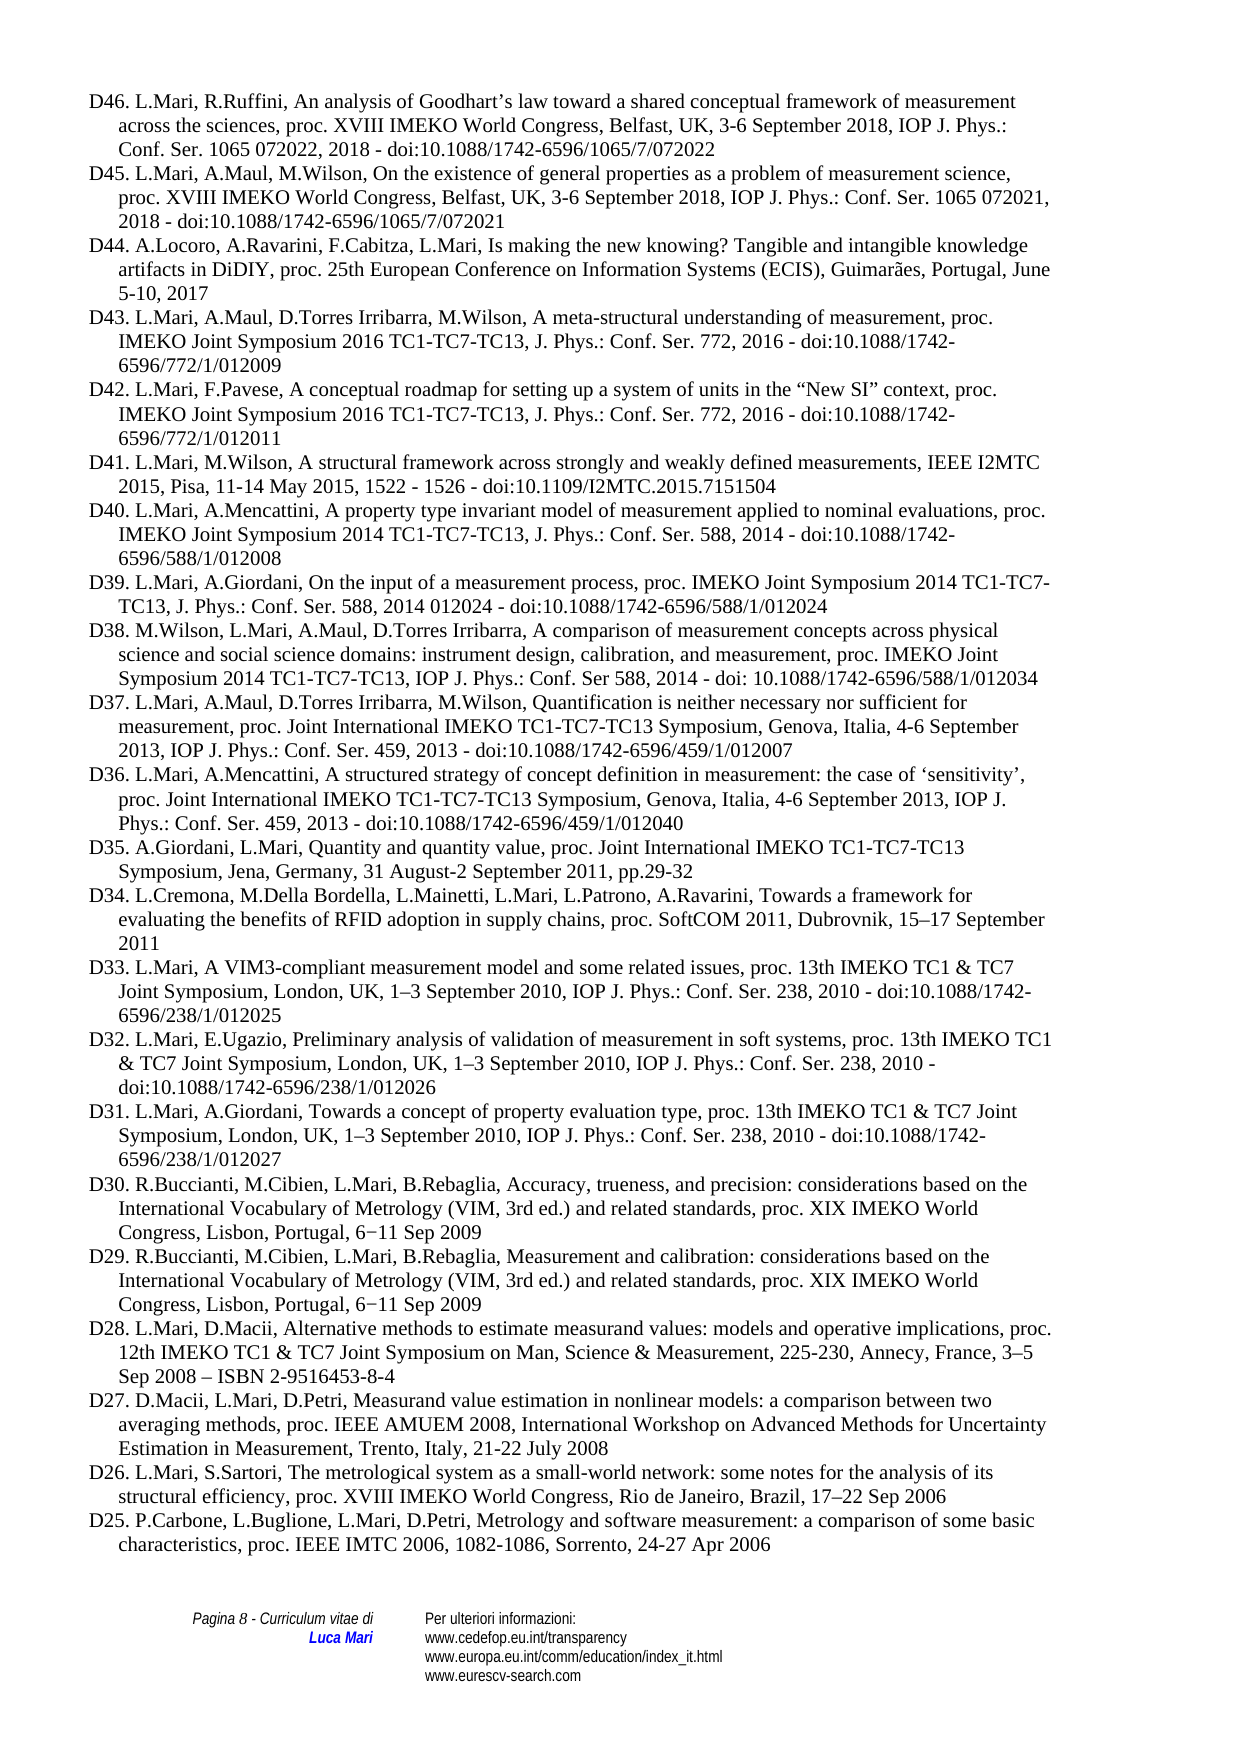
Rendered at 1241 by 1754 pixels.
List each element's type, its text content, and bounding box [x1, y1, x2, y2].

text D33. L.Mari, A VIM3-compliant measurement model and some related issues, proc. 13th IMEKO TC1 & TC7 Joint Symposium, London, UK, 1–3 September 2010, IOP J. Phys.: Conf. Ser. 238, 2010 - doi:10.1088/1742-6596/238/1/012025 [89, 955, 1053, 1027]
text D25. P.Carbone, L.Buglione, L.Mari, D.Petri, Metrology and software measurement: a comparison of some basic characteristics, proc. IEEE IMTC 2006, 1082-1086, Sorrento, 24-27 Apr 2006 [89, 1508, 1053, 1556]
text D38. M.Wilson, L.Mari, A.Maul, D.Torres Irribarra, A comparison of measurement concepts across physical science and social science domains: instrument design, calibration, and measurement, proc. IMEKO Joint Symposium 2014 TC1-TC7-TC13, IOP J. Phys.: Conf. Ser 588, 2014 - doi: 10.1088/1742-6596/588/1/012034 [89, 618, 1053, 690]
text D26. L.Mari, S.Sartori, The metrological system as a small-world network: some notes for the analysis of its structural efficiency, proc. XVIII IMEKO World Congress, Rio de Janeiro, Brazil, 17–22 Sep 2006 [89, 1460, 1053, 1508]
text D31. L.Mari, A.Giordani, Towards a concept of property evaluation type, proc. 13th IMEKO TC1 & TC7 Joint Symposium, London, UK, 1–3 September 2010, IOP J. Phys.: Conf. Ser. 238, 2010 - doi:10.1088/1742-6596/238/1/012027 [89, 1099, 1053, 1171]
text D30. R.Buccianti, M.Cibien, L.Mari, B.Rebaglia, Accuracy, trueness, and precision: considerations based on the International Vocabulary of Metrology (VIM, 3rd ed.) and related standards, proc. XIX IMEKO World Congress, Lisbon, Portugal, 6−11 Sep 2009 [89, 1171, 1053, 1244]
text D42. L.Mari, F.Pavese, A conceptual roadmap for setting up a system of units in the “New SI” context, proc. IMEKO Joint Symposium 2016 TC1-TC7-TC13, J. Phys.: Conf. Ser. 772, 2016 - doi:10.1088/1742-6596/772/1/012011 [89, 377, 1053, 449]
text D28. L.Mari, D.Macii, Alternative methods to estimate measurand values: models and operative implications, proc. 12th IMEKO TC1 & TC7 Joint Symposium on Man, Science & Measurement, 225-230, Annecy, France, 3–5 Sep 2008 – ISBN 2-9516453-8-4 [89, 1316, 1053, 1388]
text D39. L.Mari, A.Giordani, On the input of a measurement process, proc. IMEKO Joint Symposium 2014 TC1-TC7-TC13, J. Phys.: Conf. Ser. 588, 2014 012024 - doi:10.1088/1742-6596/588/1/012024 [89, 570, 1053, 618]
text D37. L.Mari, A.Maul, D.Torres Irribarra, M.Wilson, Quantification is neither necessary nor sufficient for measurement, proc. Joint International IMEKO TC1-TC7-TC13 Symposium, Genova, Italia, 4-6 September 2013, IOP J. Phys.: Conf. Ser. 459, 2013 - doi:10.1088/1742-6596/459/1/012007 [89, 690, 1053, 762]
text D36. L.Mari, A.Mencattini, A structured strategy of concept definition in measurement: the case of ‘sensitivity’, proc. Joint International IMEKO TC1-TC7-TC13 Symposium, Genova, Italia, 4-6 September 2013, IOP J. Phys.: Conf. Ser. 459, 2013 - doi:10.1088/1742-6596/459/1/012040 [89, 762, 1053, 834]
text D35. A.Giordani, L.Mari, Quantity and quantity value, proc. Joint International IMEKO TC1-TC7-TC13 Symposium, Jena, Germany, 31 August-2 September 2011, pp.29-32 [89, 834, 1053, 883]
text D32. L.Mari, E.Ugazio, Preliminary analysis of validation of measurement in soft systems, proc. 13th IMEKO TC1 & TC7 Joint Symposium, London, UK, 1–3 September 2010, IOP J. Phys.: Conf. Ser. 238, 2010 - doi:10.1088/1742-6596/238/1/012026 [89, 1027, 1053, 1099]
text D29. R.Buccianti, M.Cibien, L.Mari, B.Rebaglia, Measurement and calibration: considerations based on the International Vocabulary of Metrology (VIM, 3rd ed.) and related standards, proc. XIX IMEKO World Congress, Lisbon, Portugal, 6−11 Sep 2009 [89, 1244, 1053, 1316]
text D34. L.Cremona, M.Della Bordella, L.Mainetti, L.Mari, L.Patrono, A.Ravarini, Towards a framework for evaluating the benefits of RFID adoption in supply chains, proc. SoftCOM 2011, Dubrovnik, 15–17 September 2011 [89, 883, 1053, 955]
text D43. L.Mari, A.Maul, D.Torres Irribarra, M.Wilson, A meta-structural understanding of measurement, proc. IMEKO Joint Symposium 2016 TC1-TC7-TC13, J. Phys.: Conf. Ser. 772, 2016 - doi:10.1088/1742-6596/772/1/012009 [89, 305, 1053, 377]
text D44. A.Locoro, A.Ravarini, F.Cabitza, L.Mari, Is making the new knowing? Tangible and intangible knowledge artifacts in DiDIY, proc. 25th European Conference on Information Systems (ECIS), Guimarães, Portugal, June 5-10, 2017 [89, 233, 1053, 305]
text D46. L.Mari, R.Ruffini, An analysis of Goodhart’s law toward a shared conceptual framework of measurement across the sciences, proc. XVIII IMEKO World Congress, Belfast, UK, 3-6 September 2018, IOP J. Phys.: Conf. Ser. 1065 072022, 2018 - doi:10.1088/1742-6596/1065/7/072022 [89, 89, 1053, 161]
text D40. L.Mari, A.Mencattini, A property type invariant model of measurement applied to nominal evaluations, proc. IMEKO Joint Symposium 2014 TC1-TC7-TC13, J. Phys.: Conf. Ser. 588, 2014 - doi:10.1088/1742-6596/588/1/012008 [89, 498, 1053, 570]
text D41. L.Mari, M.Wilson, A structural framework across strongly and weakly defined measurements, IEEE I2MTC 2015, Pisa, 11-14 May 2015, 1522 - 1526 - doi:10.1109/I2MTC.2015.7151504 [89, 449, 1053, 498]
text D45. L.Mari, A.Maul, M.Wilson, On the existence of general properties as a problem of measurement science, proc. XVIII IMEKO World Congress, Belfast, UK, 3-6 September 2018, IOP J. Phys.: Conf. Ser. 1065 072021, 2018 - doi:10.1088/1742-6596/1065/7/072021 [89, 161, 1053, 233]
text D27. D.Macii, L.Mari, D.Petri, Measurand value estimation in nonlinear models: a comparison between two averaging methods, proc. IEEE AMUEM 2008, International Workshop on Advanced Methods for Uncertainty Estimation in Measurement, Trento, Italy, 21-22 July 2008 [89, 1388, 1053, 1460]
